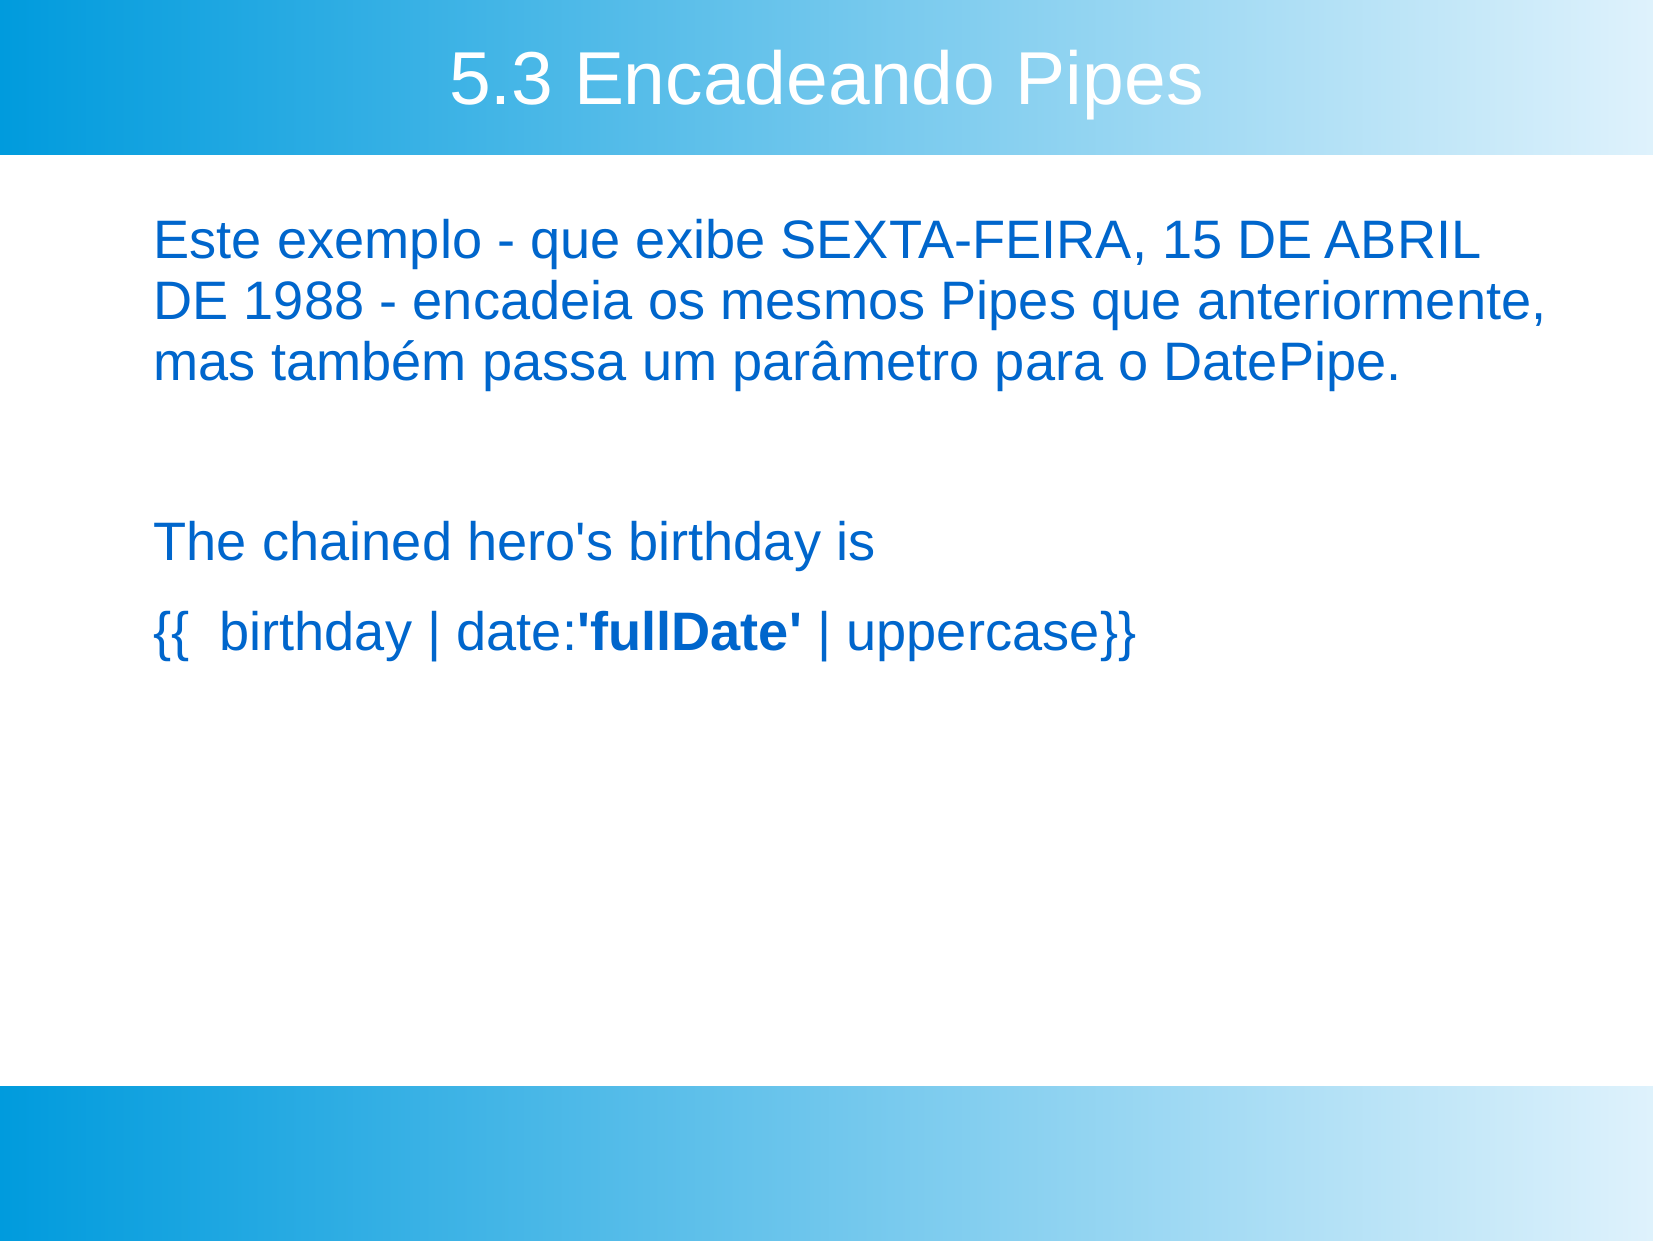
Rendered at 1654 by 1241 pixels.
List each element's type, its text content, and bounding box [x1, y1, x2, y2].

title 5.3 Encadeando Pipes [82, 5, 1571, 151]
list Este exemplo - que exibe SEXTA-FEIRA, 15 DE ABRIL DE 1988 - encadeia os mesmos Pipes que anteriormente, mas também passa um parâmetro para o DatePipe. The chained hero's birthday is {{ birthday | date:'fullDate' | uppercase}} [82, 210, 1571, 1036]
